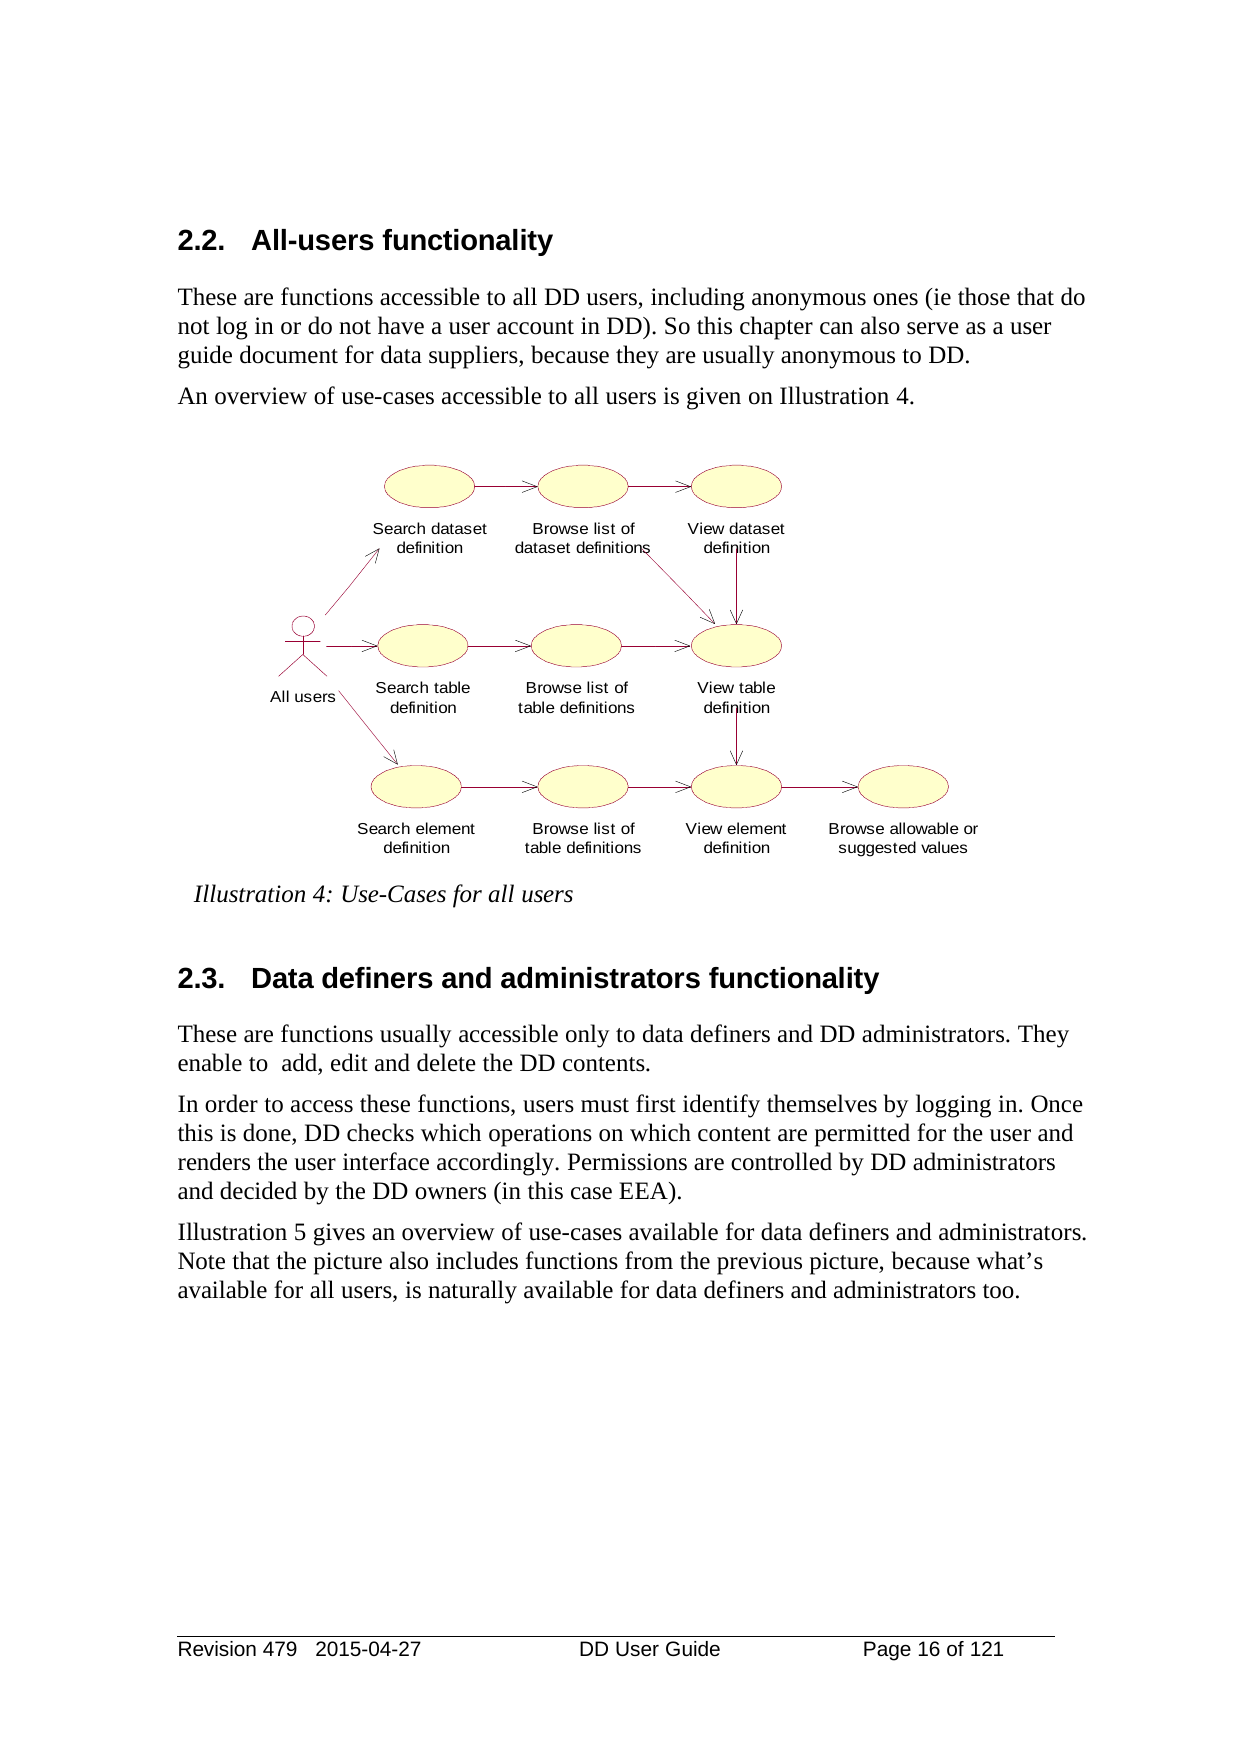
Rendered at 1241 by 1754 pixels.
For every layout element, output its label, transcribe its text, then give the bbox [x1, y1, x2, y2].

text Illustration 4: Use-Cases for all users [194, 443, 1076, 908]
text An overview of use-cases accessible to all users is given on Illustration 4. [177, 381, 1092, 409]
text Illustration 5 gives an overview of use-cases available for data definers and administrators. Note that the picture also includes functions from the previous picture, because what’s available for all users, is naturally available for data definers and administrators too. [177, 1217, 1092, 1304]
text These are functions accessible to all DD users, including anonymous ones (ie those that do not log in or do not have a user account in DD). So this chapter can also serve as a user guide document for data suppliers, because they are usually anonymous to DD. [177, 282, 1092, 369]
text In order to access these functions, users must first identify themselves by logging in. Once this is done, DD checks which operations on which content are permitted for the user and renders the user interface accordingly. Permissions are controlled by DD administrators and decided by the DD owners (in this case EEA). [177, 1089, 1092, 1205]
subtitle All-users functionality [177, 223, 1092, 257]
subtitle Data definers and administrators functionality [177, 961, 1092, 994]
text These are functions usually accessible only to data definers and DD administrators. They enable to add, edit and delete the DD contents. [177, 1019, 1092, 1077]
